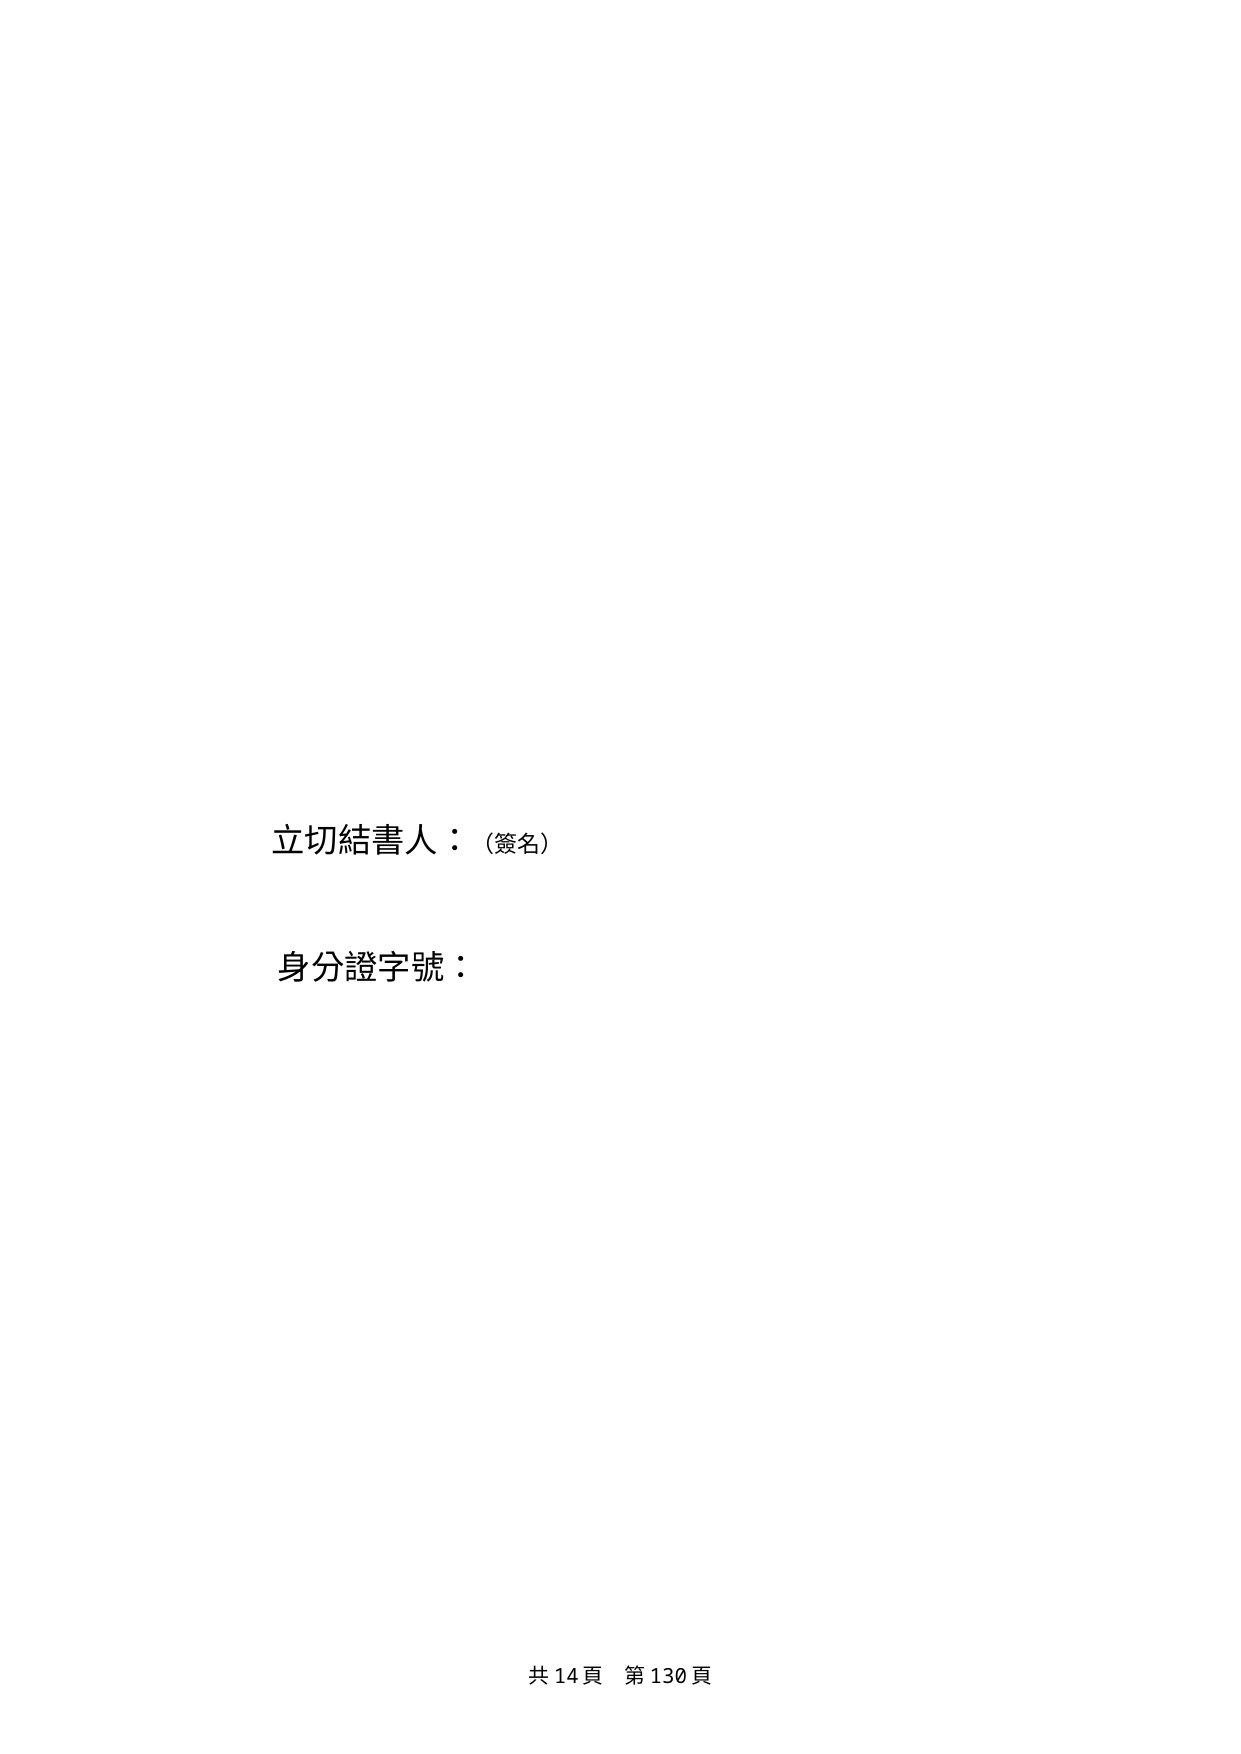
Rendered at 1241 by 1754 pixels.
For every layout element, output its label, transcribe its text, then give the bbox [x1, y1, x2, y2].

text 身分證字號： [118, 922, 1122, 984]
text 立切結書人：（簽名） [118, 797, 1122, 859]
